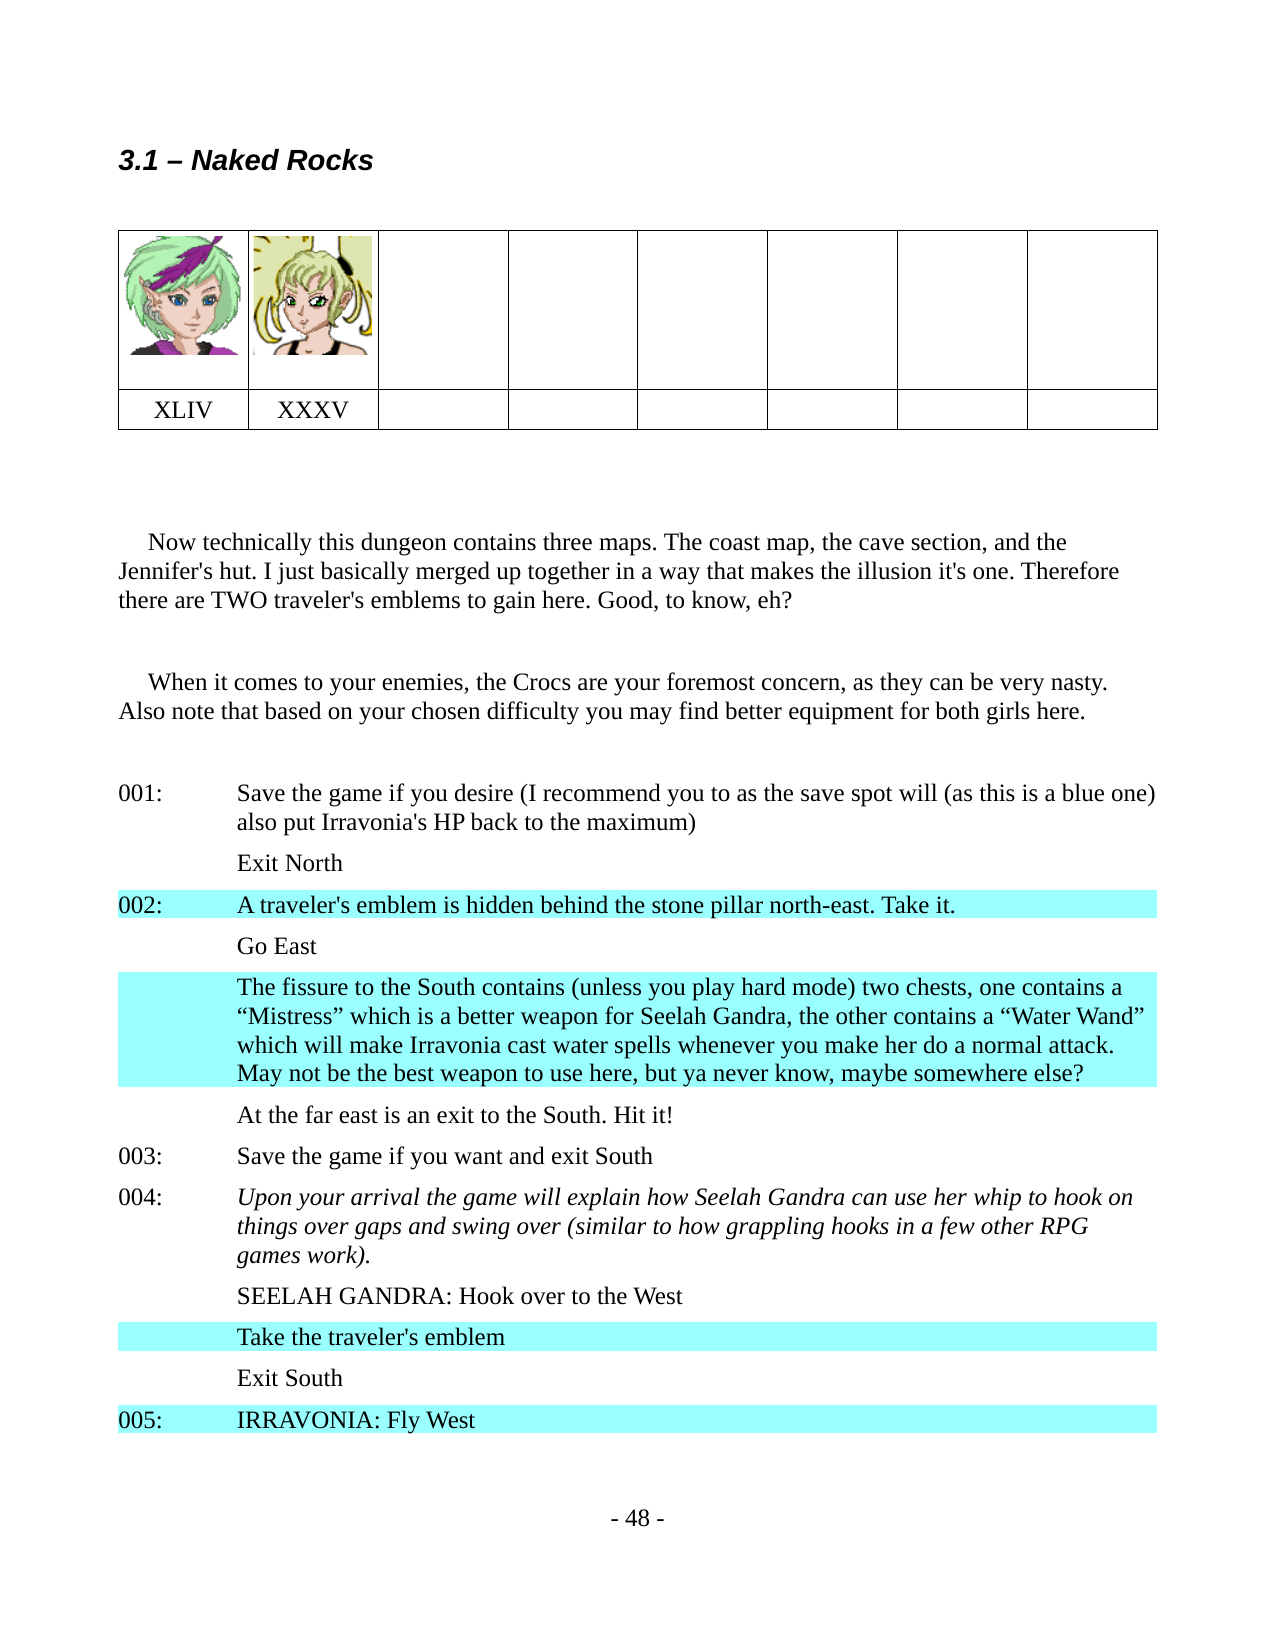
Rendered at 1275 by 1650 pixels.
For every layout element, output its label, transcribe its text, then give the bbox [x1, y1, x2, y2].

table_header [1028, 231, 1157, 389]
text 002: A traveler's emblem is hidden behind the stone pillar north-east. Take it. [118, 890, 1157, 918]
text Exit North [118, 848, 1157, 877]
table_cell [1028, 390, 1157, 429]
table_header [509, 231, 637, 389]
table_cell [509, 390, 637, 429]
table_header [379, 231, 508, 389]
table_header [768, 231, 897, 389]
table_cell XLIV [119, 390, 248, 429]
text The fissure to the South contains (unless you play hard mode) two chests, one contains a “Mistress” which is a better weapon for Seelah Gandra, the other contains a “Water Wand” which will make Irravonia cast water spells whenever you make her do a normal attack. May not be the best weapon to use here, but ya never know, maybe somewhere else? [118, 972, 1157, 1087]
table_cell [638, 390, 767, 429]
text Take the traveler's emblem [118, 1322, 1157, 1351]
text 003: Save the game if you want and exit South [118, 1141, 1157, 1170]
text Go East [118, 931, 1157, 960]
table_header [638, 231, 767, 389]
table_cell XXXV [249, 390, 378, 429]
table_cell [768, 390, 897, 429]
text When it comes to your enemies, the Crocs are your foremost concern, as they can be very nasty. Also note that based on your chosen difficulty you may find better equipment for both girls here. [118, 667, 1157, 725]
table_header [249, 231, 378, 354]
table_header [119, 231, 248, 354]
table_header [118, 458, 1157, 498]
text 005: IRRAVONIA: Fly West [118, 1405, 1157, 1433]
text SEELAH GANDRA: Hook over to the West [118, 1281, 1157, 1310]
text At the far east is an exit to the South. Hit it! [118, 1100, 1157, 1128]
picture [123, 236, 243, 355]
text Now technically this dungeon contains three maps. The coast map, the cave section, and the Jennifer's hut. I just basically merged up together in a way that makes the illusion it's one. Therefore there are TWO traveler's emblems to gain here. Good, to know, eh? [118, 527, 1157, 613]
text 001: Save the game if you desire (I recommend you to as the save spot will (as this is a blue one) also put Irravonia's HP back to the maximum) [118, 778, 1157, 836]
table_header [249, 355, 378, 389]
table_cell [379, 390, 508, 429]
picture [253, 236, 372, 355]
text Exit South [118, 1363, 1157, 1392]
table_cell [898, 390, 1027, 429]
table_header [119, 355, 248, 389]
subtitle 3.1 – Naked Rocks [118, 143, 1157, 177]
table_header [898, 231, 1027, 389]
text 004: Upon your arrival the game will explain how Seelah Gandra can use her whip to hook on things over gaps and swing over (similar to how grappling hooks in a few other RPG games work). [118, 1182, 1157, 1268]
